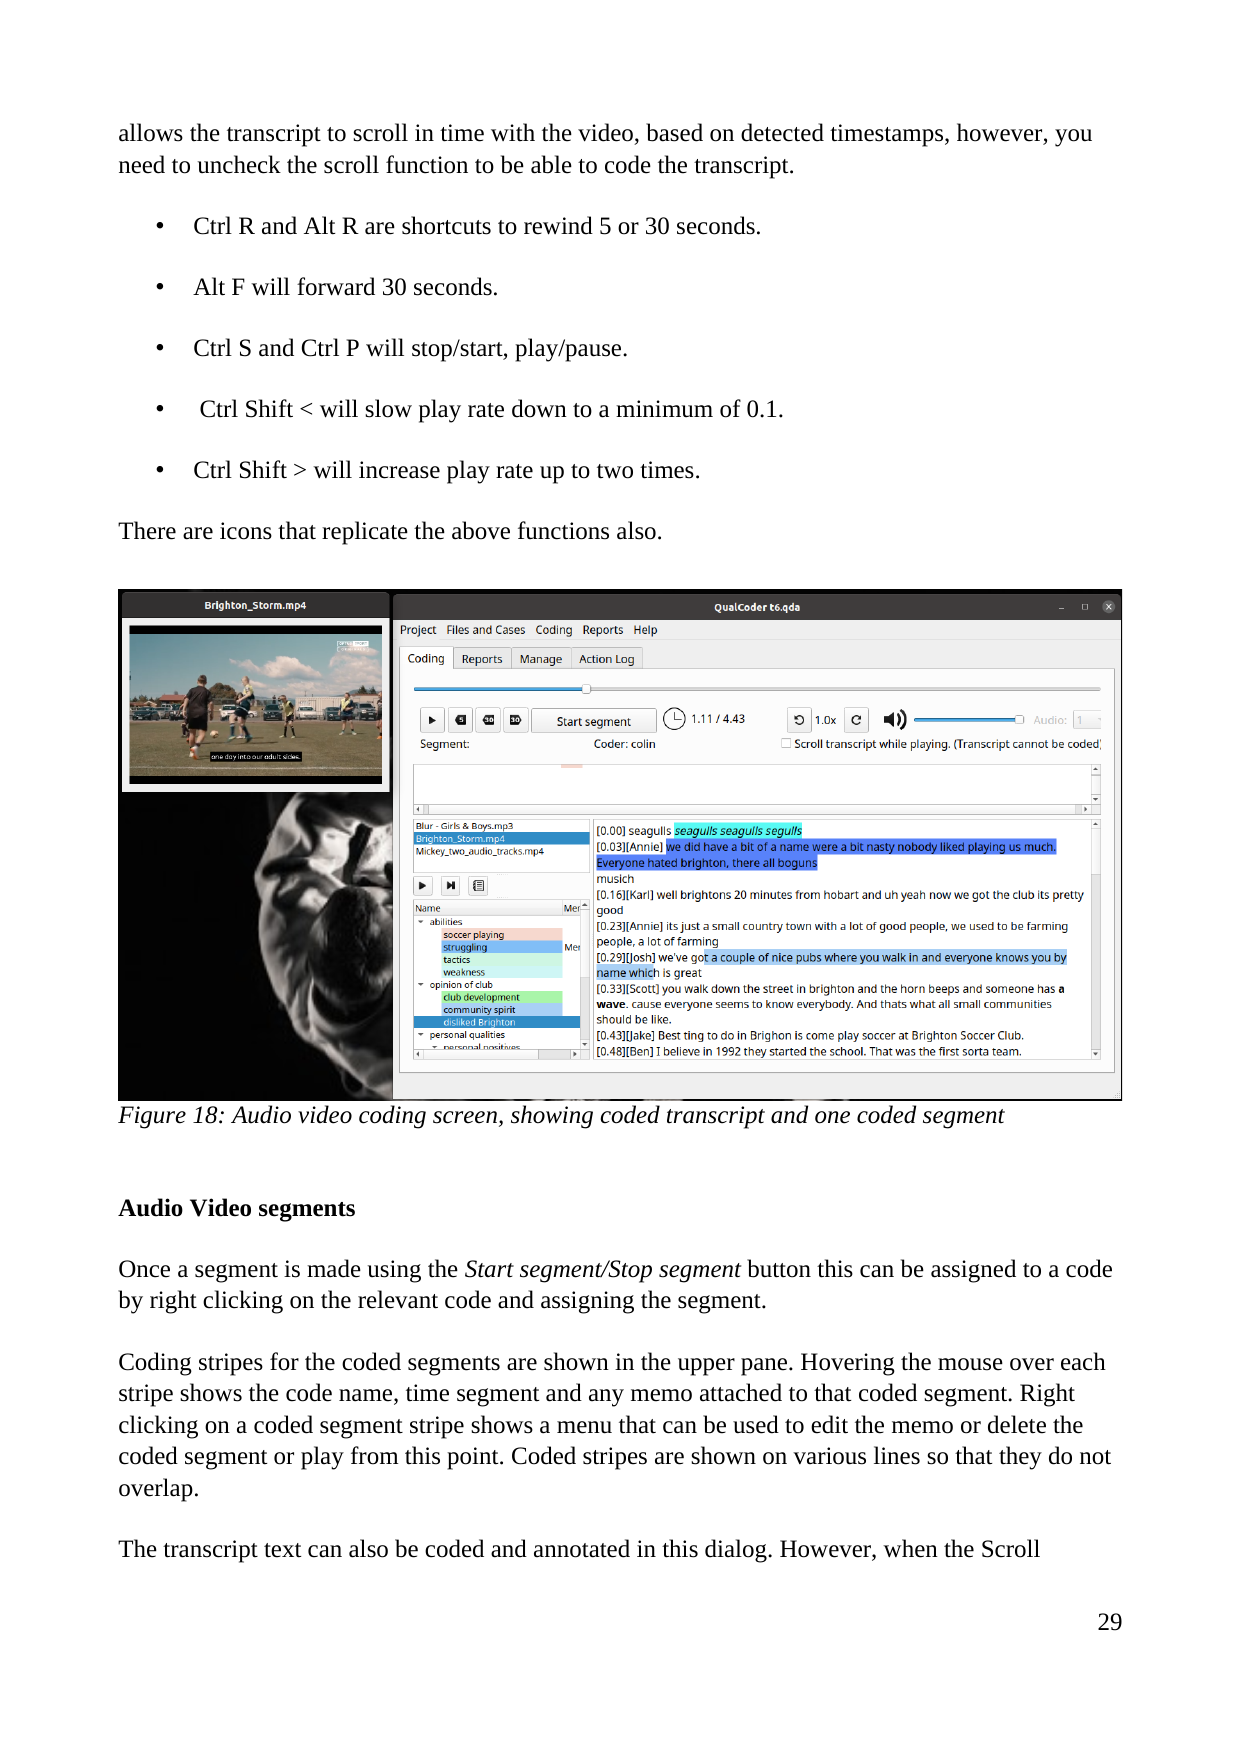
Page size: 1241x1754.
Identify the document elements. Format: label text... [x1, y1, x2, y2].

text allows the transcript to scroll in time with the video, based on detected timestamps, however, you need to uncheck the scroll function to be able to code the transcript. [118, 118, 1122, 178]
list Ctrl Shift < will slow play rate down to a minimum of 0.1. [156, 394, 1122, 423]
text Figure 18: Audio video coding screen, showing coded transcript and one coded segment [118, 1101, 1122, 1129]
text There are icons that replicate the above functions also. [118, 516, 1122, 545]
list Ctrl S and Ctrl P will stop/start, play/pause. [156, 333, 1122, 362]
text Audio Video segments [118, 1193, 1122, 1222]
text Once a segment is made using the Start segment/Stop segment button this can be assigned to a code by right clicking on the relevant code and assigning the segment. [118, 1254, 1122, 1314]
text The transcript text can also be coded and annotated in this dialog. However, when the Scroll [118, 1534, 1122, 1563]
list Ctrl Shift > will increase play rate up to two times. [156, 455, 1122, 484]
list Ctrl R and Alt R are shortcuts to rewind 5 or 30 seconds. [156, 211, 1122, 239]
text Coding stripes for the coded segments are shown in the upper pane. Hovering the mouse over each stripe shows the code name, time segment and any memo attached to that coded segment. Right clicking on a coded segment stripe shows a menu that can be used to edit the memo or delete the coded segment or play from this point. Coded stripes are shown on various lines so that they do not overlap. [118, 1347, 1122, 1502]
list Alt F will forward 30 seconds. [156, 272, 1122, 301]
picture [118, 589, 1123, 1101]
